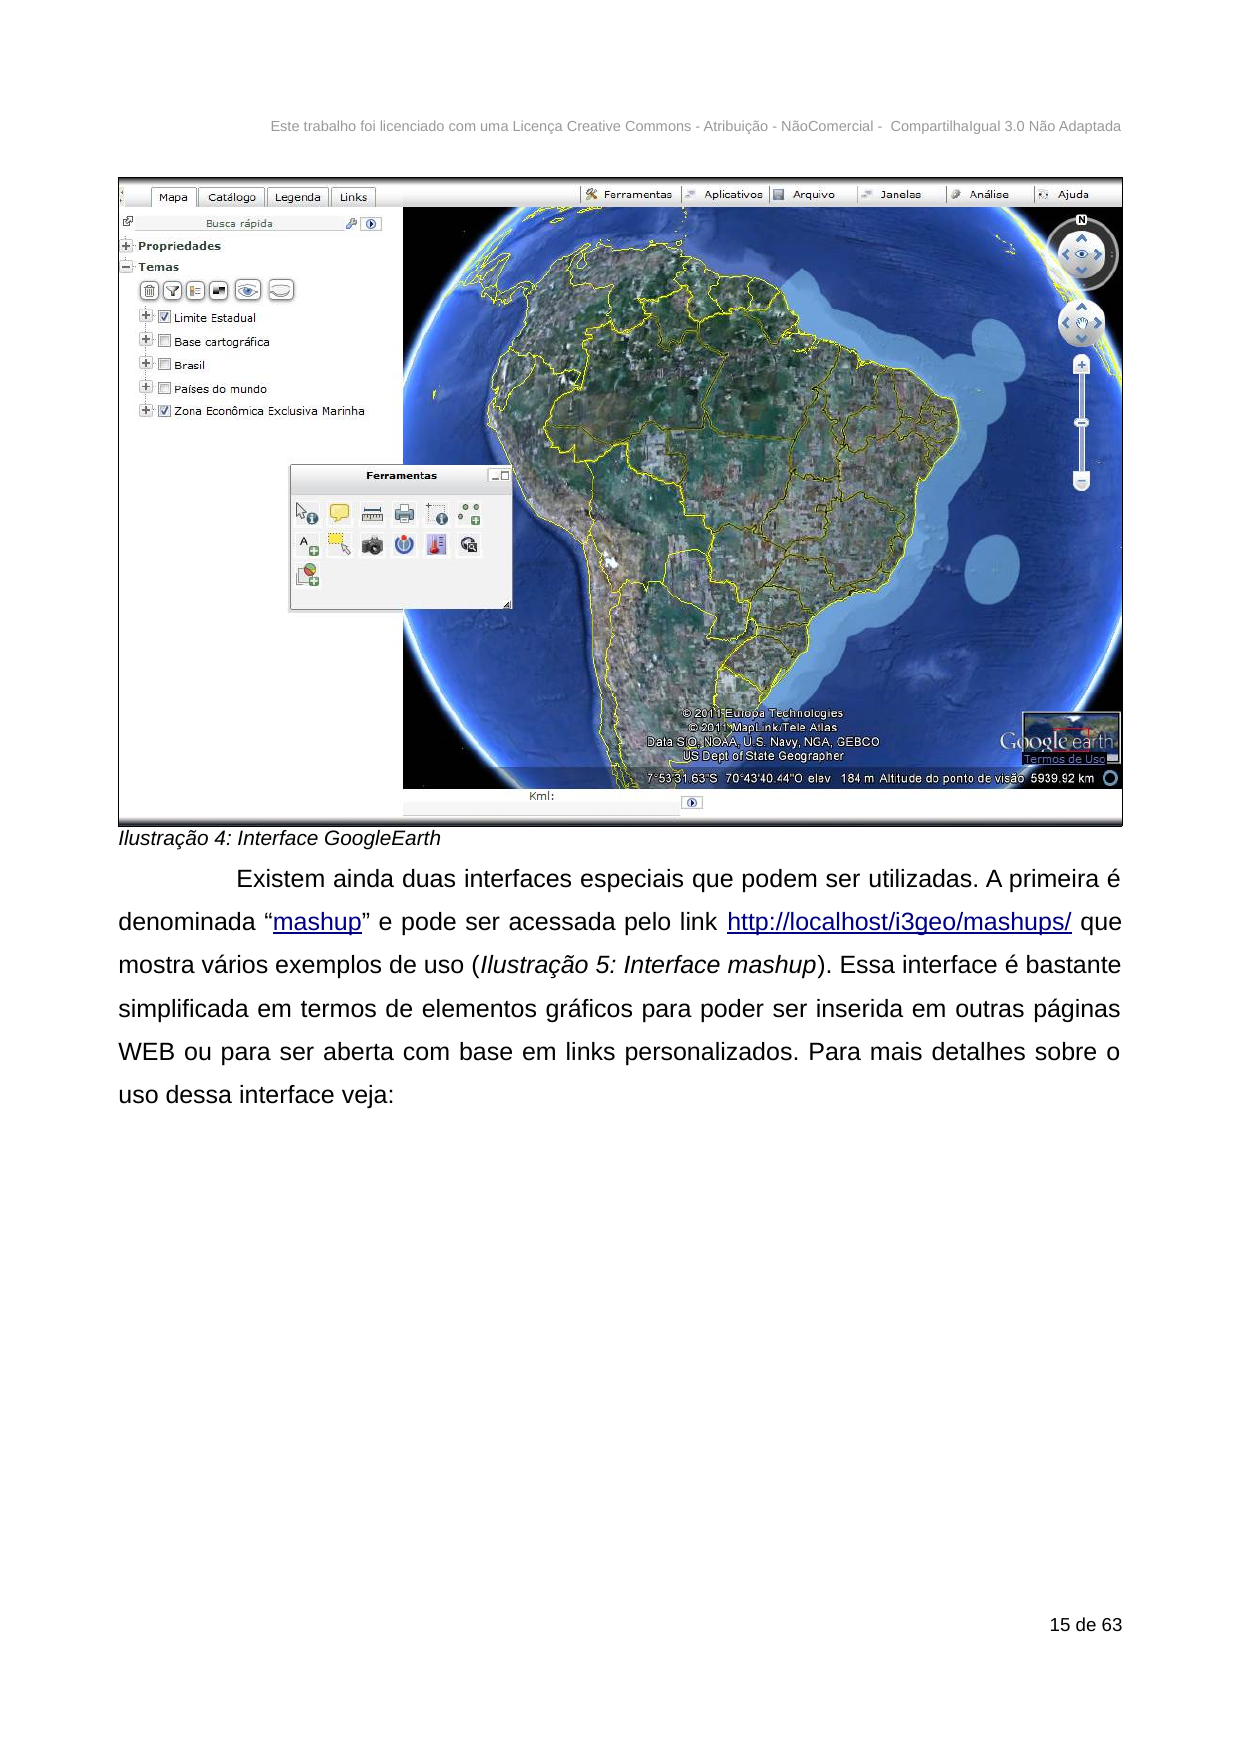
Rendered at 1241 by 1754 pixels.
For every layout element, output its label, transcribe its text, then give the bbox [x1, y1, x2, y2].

text Ilustração 4: Interface GoogleEarth [118, 827, 1122, 850]
picture [119, 178, 1122, 826]
text [118, 164, 1122, 177]
text Existem ainda duas interfaces especiais que podem ser utilizadas. A primeira é denominada “mashup” e pode ser acessada pelo link http://localhost/i3geo/mashups/ que mostra vários exemplos de uso (Ilustração 5: Interface mashup). Essa interface é bastante simplificada em termos de elementos gráficos para poder ser inserida em outras páginas WEB ou para ser aberta com base em links personalizados. Para mais detalhes sobre o uso dessa interface veja: [118, 850, 1122, 1108]
